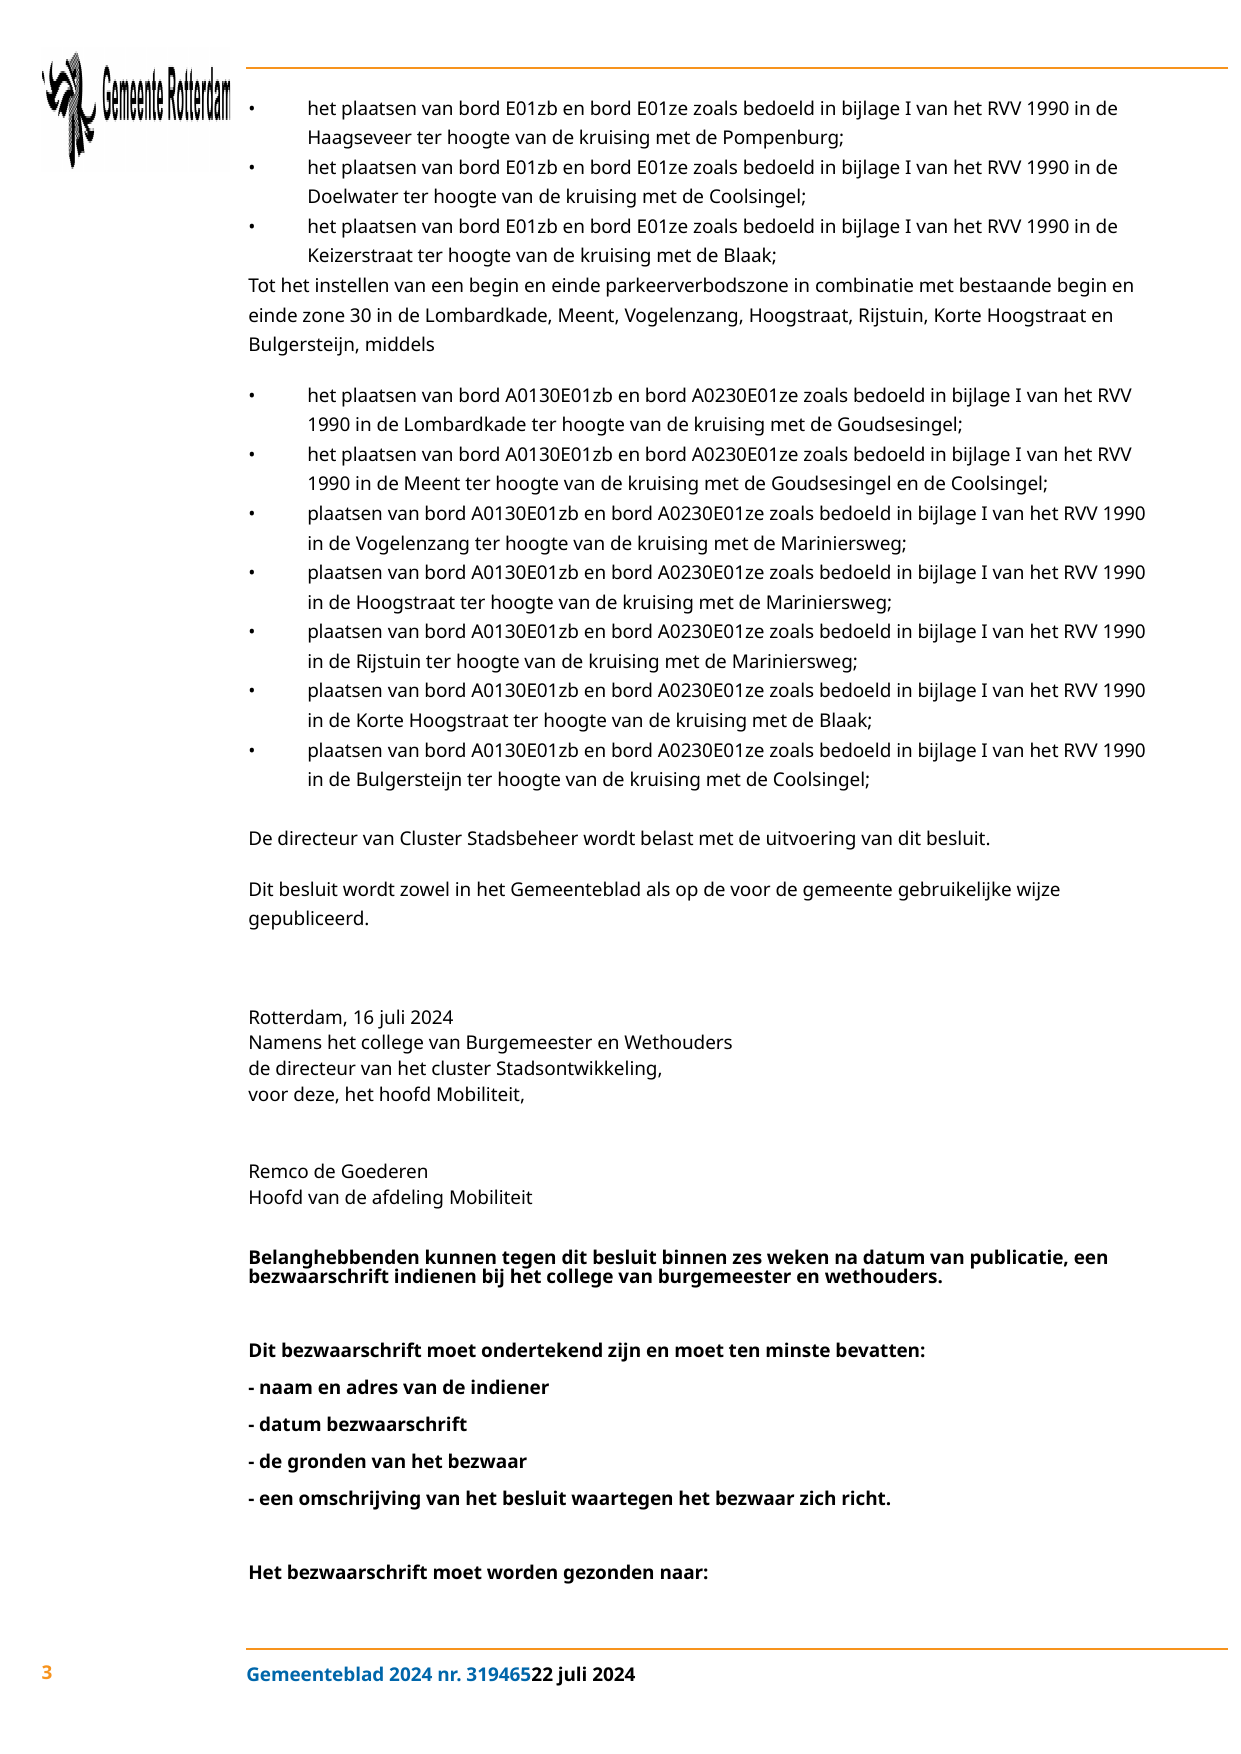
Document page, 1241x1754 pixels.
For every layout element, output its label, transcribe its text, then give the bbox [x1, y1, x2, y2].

text Dit besluit wordt zowel in het Gemeenteblad als op de voor de gemeente gebruikelijke wijze gepubliceerd. [248, 876, 1152, 931]
text - een omschrijving van het besluit waartegen het bezwaar zich richt. [248, 1490, 1152, 1509]
list plaatsen van bord A0130E01zb en bord A0230E01ze zoals bedoeld in bijlage I van het RVV 1990 in de Vogelenzang ter hoogte van de kruising met de Mariniersweg; [248, 500, 1152, 556]
list plaatsen van bord A0130E01zb en bord A0230E01ze zoals bedoeld in bijlage I van het RVV 1990 in de Rijstuin ter hoogte van de kruising met de Mariniersweg; [248, 618, 1152, 674]
list plaatsen van bord A0130E01zb en bord A0230E01ze zoals bedoeld in bijlage I van het RVV 1990 in de Hoogstraat ter hoogte van de kruising met de Mariniersweg; [248, 559, 1152, 615]
list het plaatsen van bord A0130E01zb en bord A0230E01ze zoals bedoeld in bijlage I van het RVV 1990 in de Lombardkade ter hoogte van de kruising met de Goudsesingel; [248, 382, 1152, 437]
text Het bezwaarschrift moet worden gezonden naar: [248, 1564, 1152, 1583]
list het plaatsen van bord E01zb en bord E01ze zoals bedoeld in bijlage I van het RVV 1990 in de Haagseveer ter hoogte van de kruising met de Pompenburg; [248, 95, 1152, 150]
list het plaatsen van bord E01zb en bord E01ze zoals bedoeld in bijlage I van het RVV 1990 in de Keizerstraat ter hoogte van de kruising met de Blaak; [248, 213, 1152, 268]
picture [41, 47, 231, 172]
text Belanghebbenden kunnen tegen dit besluit binnen zes weken na datum van publicatie, een bezwaarschrift indienen bij het college van burgemeester en wethouders. [248, 1249, 1152, 1288]
text De directeur van Cluster Stadsbeheer wordt belast met de uitvoering van dit besluit. [248, 826, 1152, 851]
list plaatsen van bord A0130E01zb en bord A0230E01ze zoals bedoeld in bijlage I van het RVV 1990 in de Bulgersteijn ter hoogte van de kruising met de Coolsingel; [248, 737, 1152, 792]
text Remco de Goederen [248, 1158, 1152, 1184]
text Dit bezwaarschrift moet ondertekend zijn en moet ten minste bevatten: [248, 1342, 1152, 1362]
text Tot het instellen van een begin en einde parkeerverbodszone in combinatie met bestaande begin en einde zone 30 in de Lombardkade, Meent, Vogelenzang, Hoogstraat, Rijstuin, Korte Hoogstraat en Bulgersteijn, middels [248, 272, 1152, 357]
list plaatsen van bord A0130E01zb en bord A0230E01ze zoals bedoeld in bijlage I van het RVV 1990 in de Korte Hoogstraat ter hoogte van de kruising met de Blaak; [248, 678, 1152, 733]
text Hoofd van de afdeling Mobiliteit [248, 1184, 1152, 1210]
text - datum bezwaarschrift [248, 1416, 1152, 1436]
text voor deze, het hoofd Mobiliteit, [248, 1081, 1152, 1107]
text Namens het college van Burgemeester en Wethouders [248, 1029, 1152, 1055]
list het plaatsen van bord E01zb en bord E01ze zoals bedoeld in bijlage I van het RVV 1990 in de Doelwater ter hoogte van de kruising met de Coolsingel; [248, 154, 1152, 209]
list het plaatsen van bord A0130E01zb en bord A0230E01ze zoals bedoeld in bijlage I van het RVV 1990 in de Meent ter hoogte van de kruising met de Goudsesingel en de Coolsingel; [248, 441, 1152, 496]
text - de gronden van het bezwaar [248, 1453, 1152, 1472]
text de directeur van het cluster Stadsontwikkeling, [248, 1055, 1152, 1081]
text Rotterdam, 16 juli 2024 [248, 1004, 1152, 1029]
text - naam en adres van de indiener [248, 1379, 1152, 1398]
